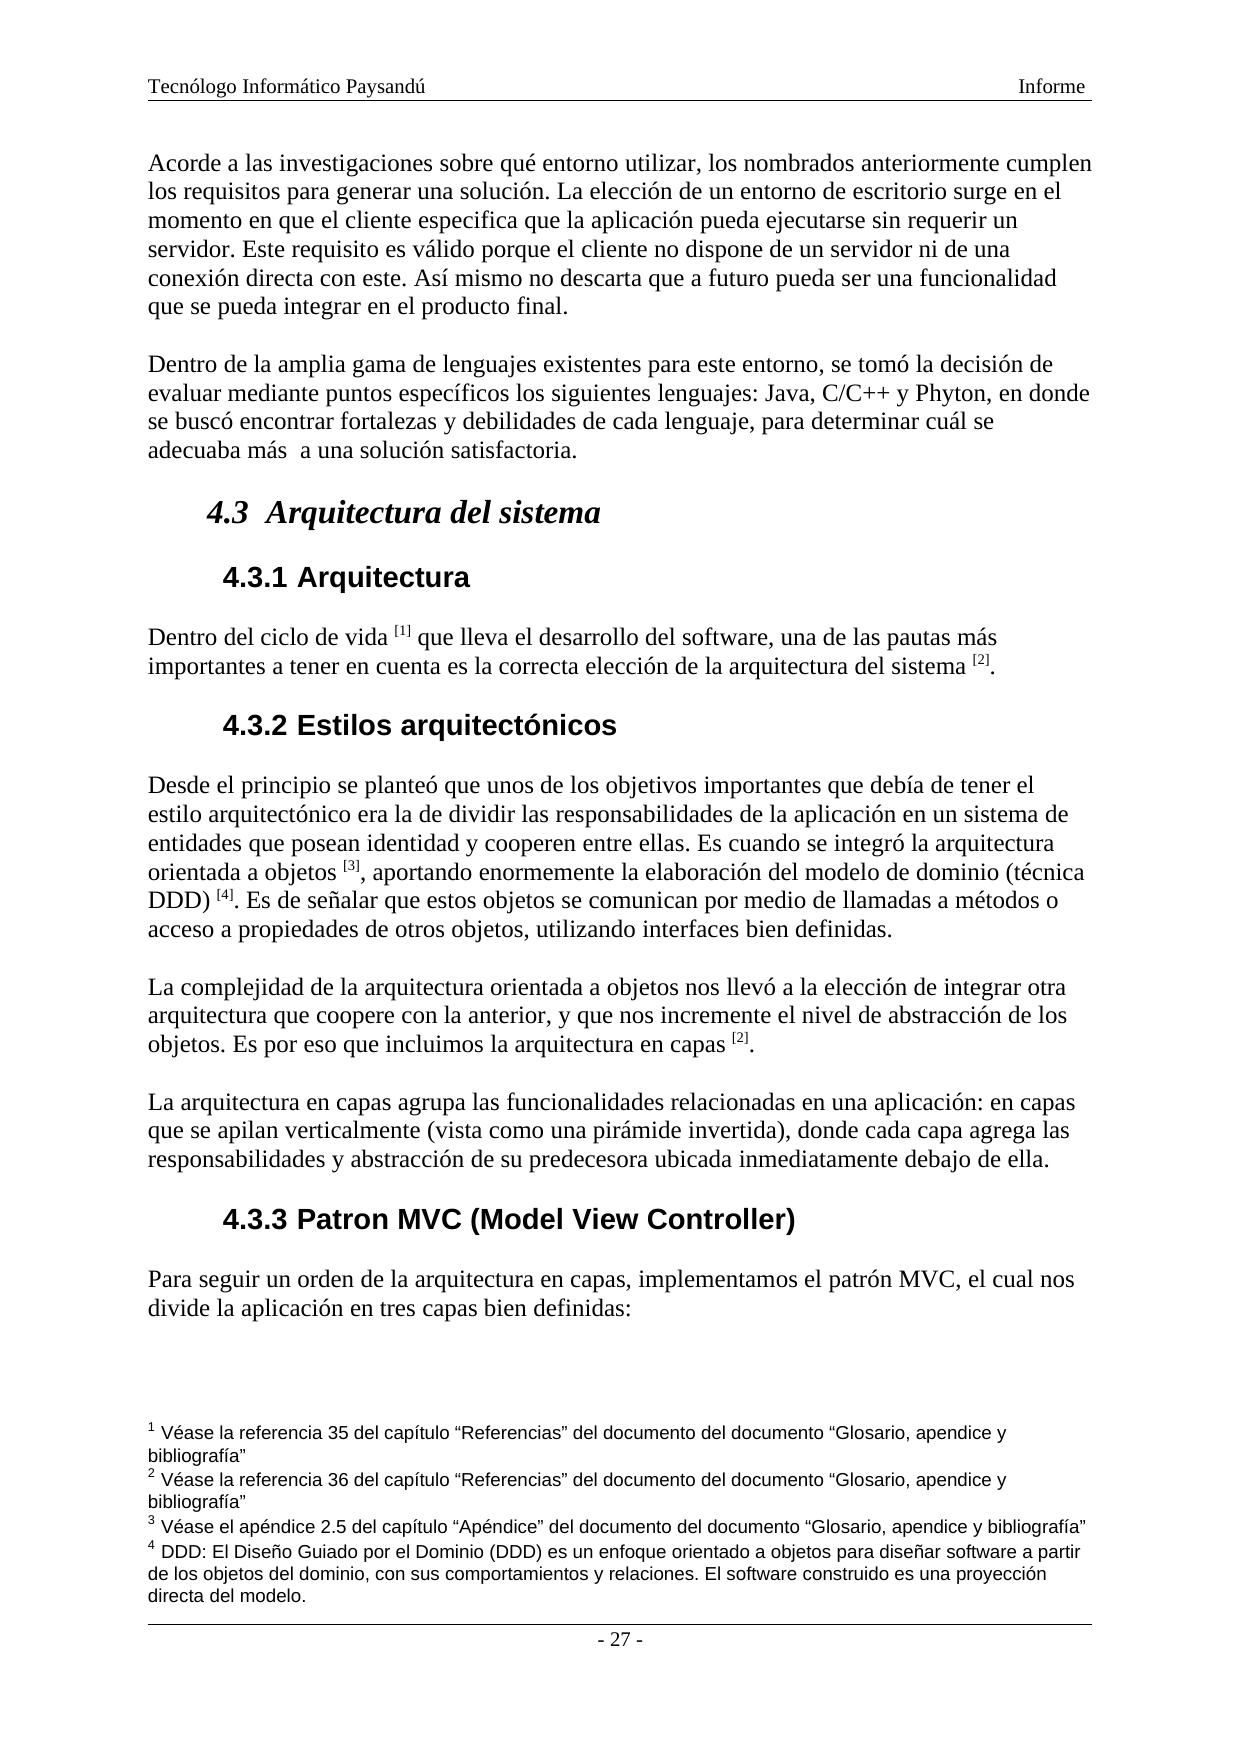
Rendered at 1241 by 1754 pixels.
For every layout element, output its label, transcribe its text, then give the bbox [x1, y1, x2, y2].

text Para seguir un orden de la arquitectura en capas, implementamos el patrón MVC, el cual nos divide la aplicación en tres capas bien definidas: [148, 1264, 1092, 1322]
subtitle Patron MVC (Model View Controller) [223, 1202, 1092, 1235]
text La complejidad de la arquitectura orientada a objetos nos llevó a la elección de integrar otra arquitectura que coopere con la anterior, y que nos incremente el nivel de abstracción de los objetos. Es por eso que incluimos la arquitectura en capas [2]. [148, 972, 1092, 1058]
subtitle Arquitectura [223, 560, 1092, 593]
text La arquitectura en capas agrupa las funcionalidades relacionadas en una aplicación: en capas que se apilan verticalmente (vista como una pirámide invertida), donde cada capa agrega las responsabilidades y abstracción de su predecesora ubicada inmediatamente debajo de ella. [148, 1087, 1092, 1173]
text Véase la referencia 36 del capítulo “Referencias” del documento del documento “Glosario, apendice y bibliografía” [148, 1466, 1092, 1513]
text Dentro de la amplia gama de lenguajes existentes para este entorno, se tomó la decisión de evaluar mediante puntos específicos los siguientes lenguajes: Java, C/C++ y Phyton, en donde se buscó encontrar fortalezas y debilidades de cada lenguaje, para determinar cuál se adecuaba más a una solución satisfactoria. [148, 349, 1092, 464]
text Véase la referencia 35 del capítulo “Referencias” del documento del documento “Glosario, apendice y bibliografía” [148, 1419, 1092, 1466]
text Acorde a las investigaciones sobre qué entorno utilizar, los nombrados anteriormente cumplen los requisitos para generar una solución. La elección de un entorno de escritorio surge en el momento en que el cliente especifica que la aplicación pueda ejecutarse sin requerir un servidor. Este requisito es válido porque el cliente no dispone de un servidor ni de una conexión directa con este. Así mismo no descarta que a futuro pueda ser una funcionalidad que se pueda integrar en el producto final. [148, 148, 1092, 320]
text Desde el principio se planteó que unos de los objetivos importantes que debía de tener el estilo arquitectónico era la de dividir las responsabilidades de la aplicación en un sistema de entidades que posean identidad y cooperen entre ellas. Es cuando se integró la arquitectura orientada a objetos [], aportando enormemente la elaboración del modelo de dominio (técnica DDD) []. Es de señalar que estos objetos se comunican por medio de llamadas a métodos o acceso a propiedades de otros objetos, utilizando interfaces bien definidas. [148, 771, 1092, 943]
text DDD: El Diseño Guiado por el Dominio (DDD) es un enfoque orientado a objetos para diseñar software a partir de los objetos del dominio, con sus comportamientos y relaciones. El software construido es una proyección directa del modelo. [148, 1538, 1092, 1606]
subtitle Arquitectura del sistema [207, 493, 1092, 531]
subtitle Estilos arquitectónicos [223, 708, 1092, 742]
text Dentro del ciclo de vida [] que lleva el desarrollo del software, una de las pautas más importantes a tener en cuenta es la correcta elección de la arquitectura del sistema []. [148, 622, 1092, 679]
text Véase el apéndice 2.5 del capítulo “Apéndice” del documento del documento “Glosario, apendice y bibliografía” [148, 1513, 1092, 1538]
